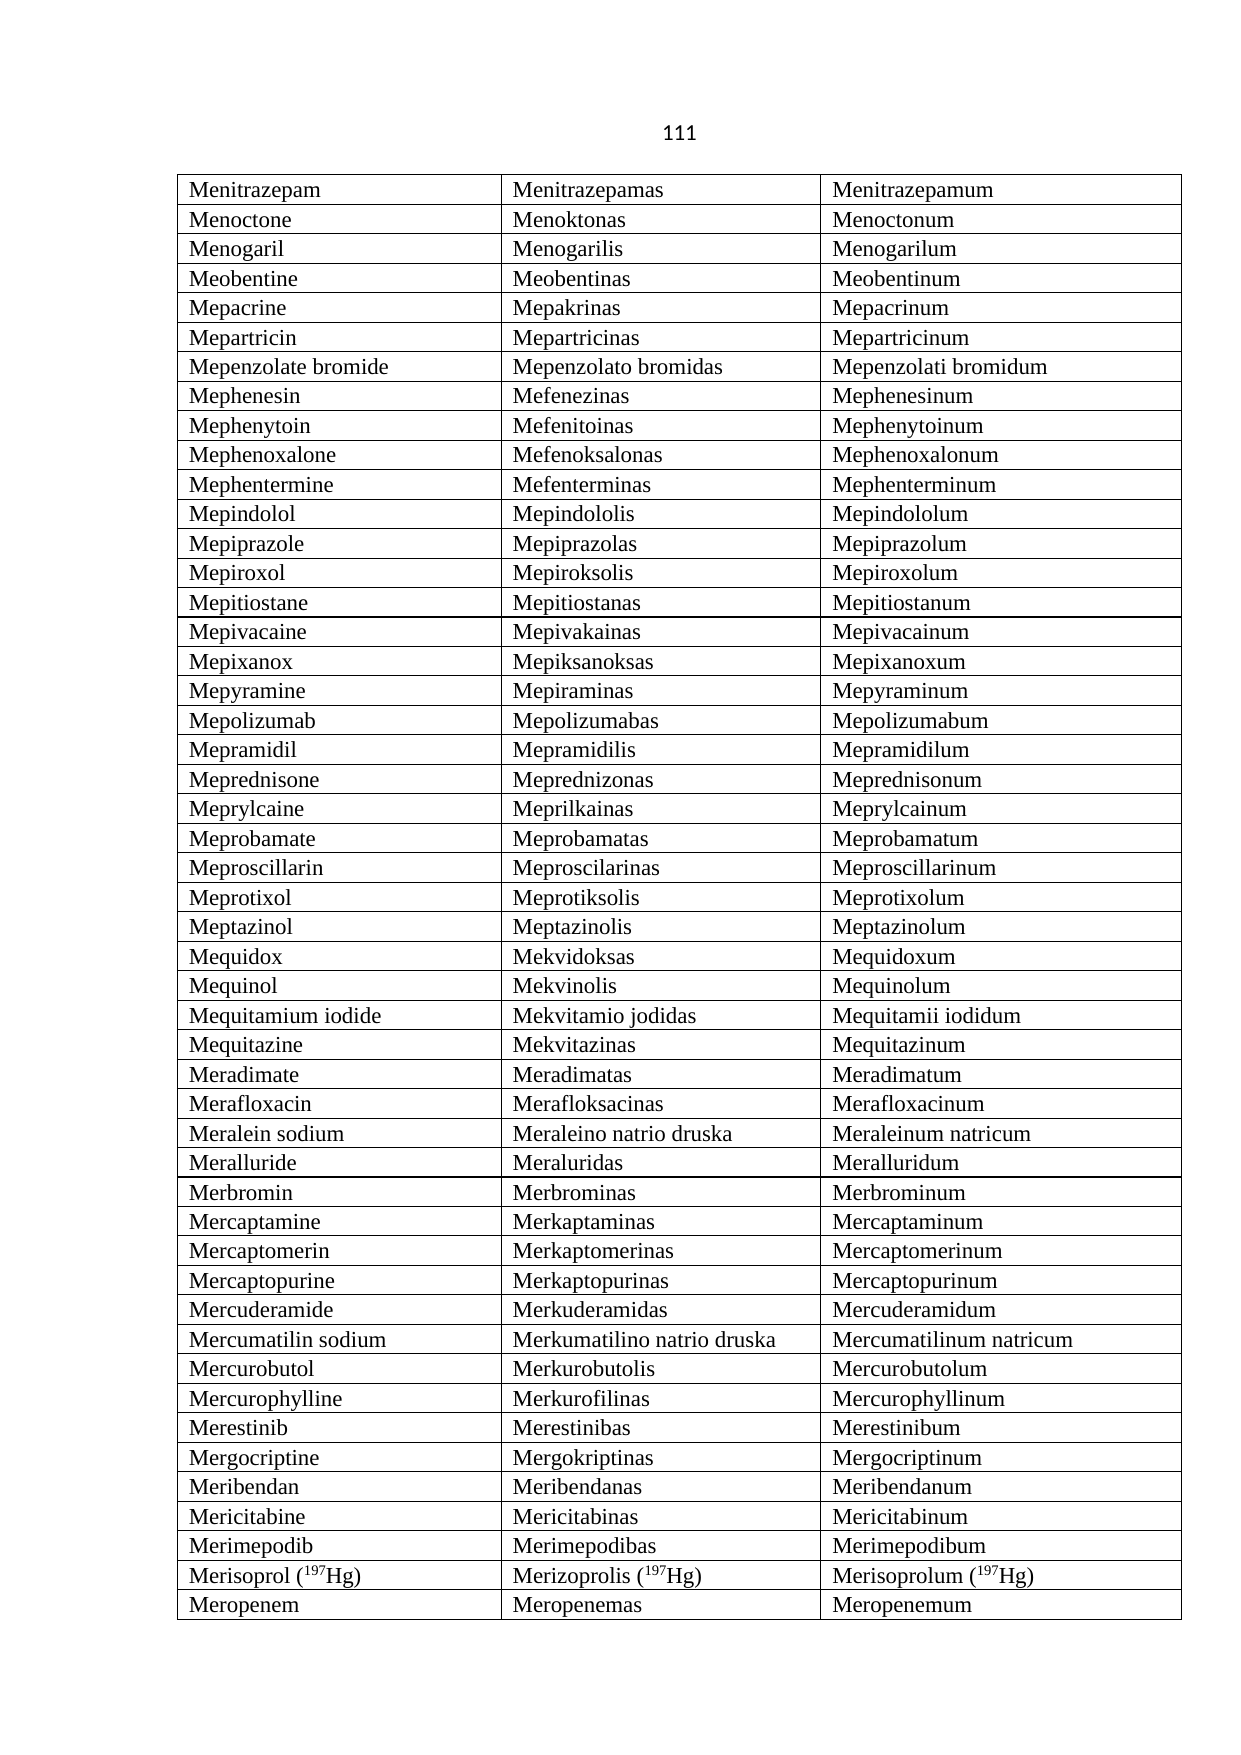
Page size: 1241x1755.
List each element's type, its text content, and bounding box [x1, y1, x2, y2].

table_cell Mepivacaine [178, 618, 501, 646]
table_cell Merisoprolum (197Hg) [821, 1561, 1181, 1589]
table_cell Mefenezinas [502, 382, 820, 410]
table_cell Meproscillarinum [821, 853, 1181, 882]
table_cell Mequidox [178, 942, 501, 970]
table_cell Mepyramine [178, 676, 501, 705]
table_cell Mepramidilum [821, 735, 1181, 764]
table_cell Mefenitoinas [502, 411, 820, 439]
table_cell Mepacrine [178, 293, 501, 322]
table_cell Mercurophylline [178, 1384, 501, 1412]
table_cell Menoktonas [502, 205, 820, 233]
table_cell Mepitiostane [178, 588, 501, 616]
table_cell Meprylcaine [178, 794, 501, 823]
table_cell Meraluridas [502, 1148, 820, 1176]
table_cell Mepiksanoksas [502, 647, 820, 675]
table_cell Meproscillarin [178, 853, 501, 882]
table_cell Meralluridum [821, 1148, 1181, 1176]
table_cell Mepitiostanum [821, 588, 1181, 616]
table_cell Merestinib [178, 1413, 501, 1442]
table_cell Mepindololis [502, 500, 820, 528]
table_cell Mephentermine [178, 470, 501, 498]
table_cell Mepenzolato bromidas [502, 352, 820, 381]
table_cell Merafloxacin [178, 1089, 501, 1117]
table_cell Mepiraminas [502, 676, 820, 705]
table_cell Mepiroxolum [821, 559, 1181, 587]
table_cell Mephenytoin [178, 411, 501, 439]
table_cell Mepolizumabum [821, 706, 1181, 734]
table_cell Menogarilis [502, 234, 820, 263]
table_cell Merisoprol (197Hg) [178, 1561, 501, 1589]
table_cell Mepakrinas [502, 293, 820, 322]
table_cell Merkumatilino natrio druska [502, 1325, 820, 1353]
table_cell Menogarilum [821, 234, 1181, 263]
table_cell Meproscilarinas [502, 853, 820, 882]
table_cell Meptazinolum [821, 912, 1181, 941]
table_cell Meraleino natrio druska [502, 1119, 820, 1147]
table_cell Merestinibas [502, 1413, 820, 1442]
table_cell Merbromin [178, 1178, 501, 1206]
table_cell Meptazinol [178, 912, 501, 941]
table_cell Mepolizumab [178, 706, 501, 734]
table_cell Mepyraminum [821, 676, 1181, 705]
table_cell Mequitazinum [821, 1030, 1181, 1058]
table_cell Meribendanas [502, 1472, 820, 1501]
table_cell Merkuderamidas [502, 1295, 820, 1324]
table_cell Mepolizumabas [502, 706, 820, 734]
table_cell Meprednisonum [821, 765, 1181, 793]
table_cell Mergocriptine [178, 1443, 501, 1471]
table_cell Mepiroxol [178, 559, 501, 587]
table_cell Merizoprolis (197Hg) [502, 1561, 820, 1589]
table_cell Mergokriptinas [502, 1443, 820, 1471]
table_cell Mequitamium iodide [178, 1001, 501, 1029]
table_cell Merafloksacinas [502, 1089, 820, 1117]
table_cell Menitrazepamas [502, 175, 820, 204]
table_cell Meprotixolum [821, 883, 1181, 911]
table_cell Mekvitazinas [502, 1030, 820, 1058]
table_cell Meralluride [178, 1148, 501, 1176]
table_cell Merkaptomerinas [502, 1236, 820, 1265]
table_cell Mekvinolis [502, 971, 820, 999]
table_cell Merimepodibum [821, 1531, 1181, 1560]
table_cell Mepiroksolis [502, 559, 820, 587]
table_cell Merkurofilinas [502, 1384, 820, 1412]
table_cell Mepindolol [178, 500, 501, 528]
table_cell Mepixanox [178, 647, 501, 675]
table_cell Merbrominum [821, 1178, 1181, 1206]
table_cell Meprilkainas [502, 794, 820, 823]
table_cell Meribendanum [821, 1472, 1181, 1501]
table_cell Mepramidilis [502, 735, 820, 764]
table_cell Merimepodib [178, 1531, 501, 1560]
table_cell Mepacrinum [821, 293, 1181, 322]
table_cell Mercurobutolum [821, 1354, 1181, 1383]
table_cell Mepiprazolas [502, 529, 820, 557]
table_cell Meprotiksolis [502, 883, 820, 911]
table_cell Menitrazepam [178, 175, 501, 204]
table_cell Mepivacainum [821, 618, 1181, 646]
table_cell Mepenzolate bromide [178, 352, 501, 381]
table_cell Mepivakainas [502, 618, 820, 646]
table_cell Meradimatum [821, 1060, 1181, 1088]
table_cell Meprobamatas [502, 824, 820, 852]
table_cell Mercumatilinum natricum [821, 1325, 1181, 1353]
table_cell Meradimatas [502, 1060, 820, 1088]
table_cell Menoctonum [821, 205, 1181, 233]
table_cell Mepiprazole [178, 529, 501, 557]
table_cell Mequitazine [178, 1030, 501, 1058]
table_cell Mequitamii iodidum [821, 1001, 1181, 1029]
table_cell Mequinolum [821, 971, 1181, 999]
table_cell Meptazinolis [502, 912, 820, 941]
table_cell Meobentinas [502, 264, 820, 292]
table_cell Meobentinum [821, 264, 1181, 292]
table_cell Meropenemas [502, 1590, 820, 1619]
table_cell Mequinol [178, 971, 501, 999]
table_cell Meprednizonas [502, 765, 820, 793]
table_cell Mergocriptinum [821, 1443, 1181, 1471]
table_cell Meprylcainum [821, 794, 1181, 823]
table_cell Meobentine [178, 264, 501, 292]
table_cell Mepartricinum [821, 323, 1181, 351]
table_cell Meropenem [178, 1590, 501, 1619]
table_cell Mercaptomerinum [821, 1236, 1181, 1265]
table_cell Merbrominas [502, 1178, 820, 1206]
table_cell Merafloxacinum [821, 1089, 1181, 1117]
table_cell Mequidoxum [821, 942, 1181, 970]
table_cell Mericitabinum [821, 1502, 1181, 1530]
table_cell Mepartricinas [502, 323, 820, 351]
table_cell Mephenoxalonum [821, 441, 1181, 469]
table_cell Meropenemum [821, 1590, 1181, 1619]
table_cell Menitrazepamum [821, 175, 1181, 204]
table_cell Meprednisone [178, 765, 501, 793]
table_cell Mepindololum [821, 500, 1181, 528]
table_cell Meprobamatum [821, 824, 1181, 852]
table_cell Mephenesin [178, 382, 501, 410]
table_cell Mefenoksalonas [502, 441, 820, 469]
table_cell Mephenterminum [821, 470, 1181, 498]
table_cell Merestinibum [821, 1413, 1181, 1442]
table_cell Merkaptopurinas [502, 1266, 820, 1294]
table_cell Mephenoxalone [178, 441, 501, 469]
table_cell Mephenesinum [821, 382, 1181, 410]
table_cell Menoctone [178, 205, 501, 233]
table_cell Meprotixol [178, 883, 501, 911]
table_cell Meprobamate [178, 824, 501, 852]
table_cell Meraleinum natricum [821, 1119, 1181, 1147]
table_cell Mercuderamide [178, 1295, 501, 1324]
table_cell Mercumatilin sodium [178, 1325, 501, 1353]
table_cell Mercaptopurine [178, 1266, 501, 1294]
table_cell Mepixanoxum [821, 647, 1181, 675]
table_cell Mercurophyllinum [821, 1384, 1181, 1412]
table_cell Meralein sodium [178, 1119, 501, 1147]
table_cell Mepramidil [178, 735, 501, 764]
table_cell Mercuderamidum [821, 1295, 1181, 1324]
table_cell Mercaptomerin [178, 1236, 501, 1265]
table_cell Mercurobutol [178, 1354, 501, 1383]
table_cell Merkurobutolis [502, 1354, 820, 1383]
table_cell Mercaptaminum [821, 1207, 1181, 1235]
table_cell Meradimate [178, 1060, 501, 1088]
table_cell Mericitabine [178, 1502, 501, 1530]
table_cell Merimepodibas [502, 1531, 820, 1560]
table_cell Mercaptamine [178, 1207, 501, 1235]
table_cell Mericitabinas [502, 1502, 820, 1530]
table_cell Mepiprazolum [821, 529, 1181, 557]
table_cell Mepenzolati bromidum [821, 352, 1181, 381]
table_cell Mepartricin [178, 323, 501, 351]
table_cell Mefenterminas [502, 470, 820, 498]
table_cell Mepitiostanas [502, 588, 820, 616]
table_cell Mephenytoinum [821, 411, 1181, 439]
table_cell Meribendan [178, 1472, 501, 1501]
table_cell Mercaptopurinum [821, 1266, 1181, 1294]
table_cell Mekvidoksas [502, 942, 820, 970]
table_cell Mekvitamio jodidas [502, 1001, 820, 1029]
table_cell Menogaril [178, 234, 501, 263]
table_cell Merkaptaminas [502, 1207, 820, 1235]
